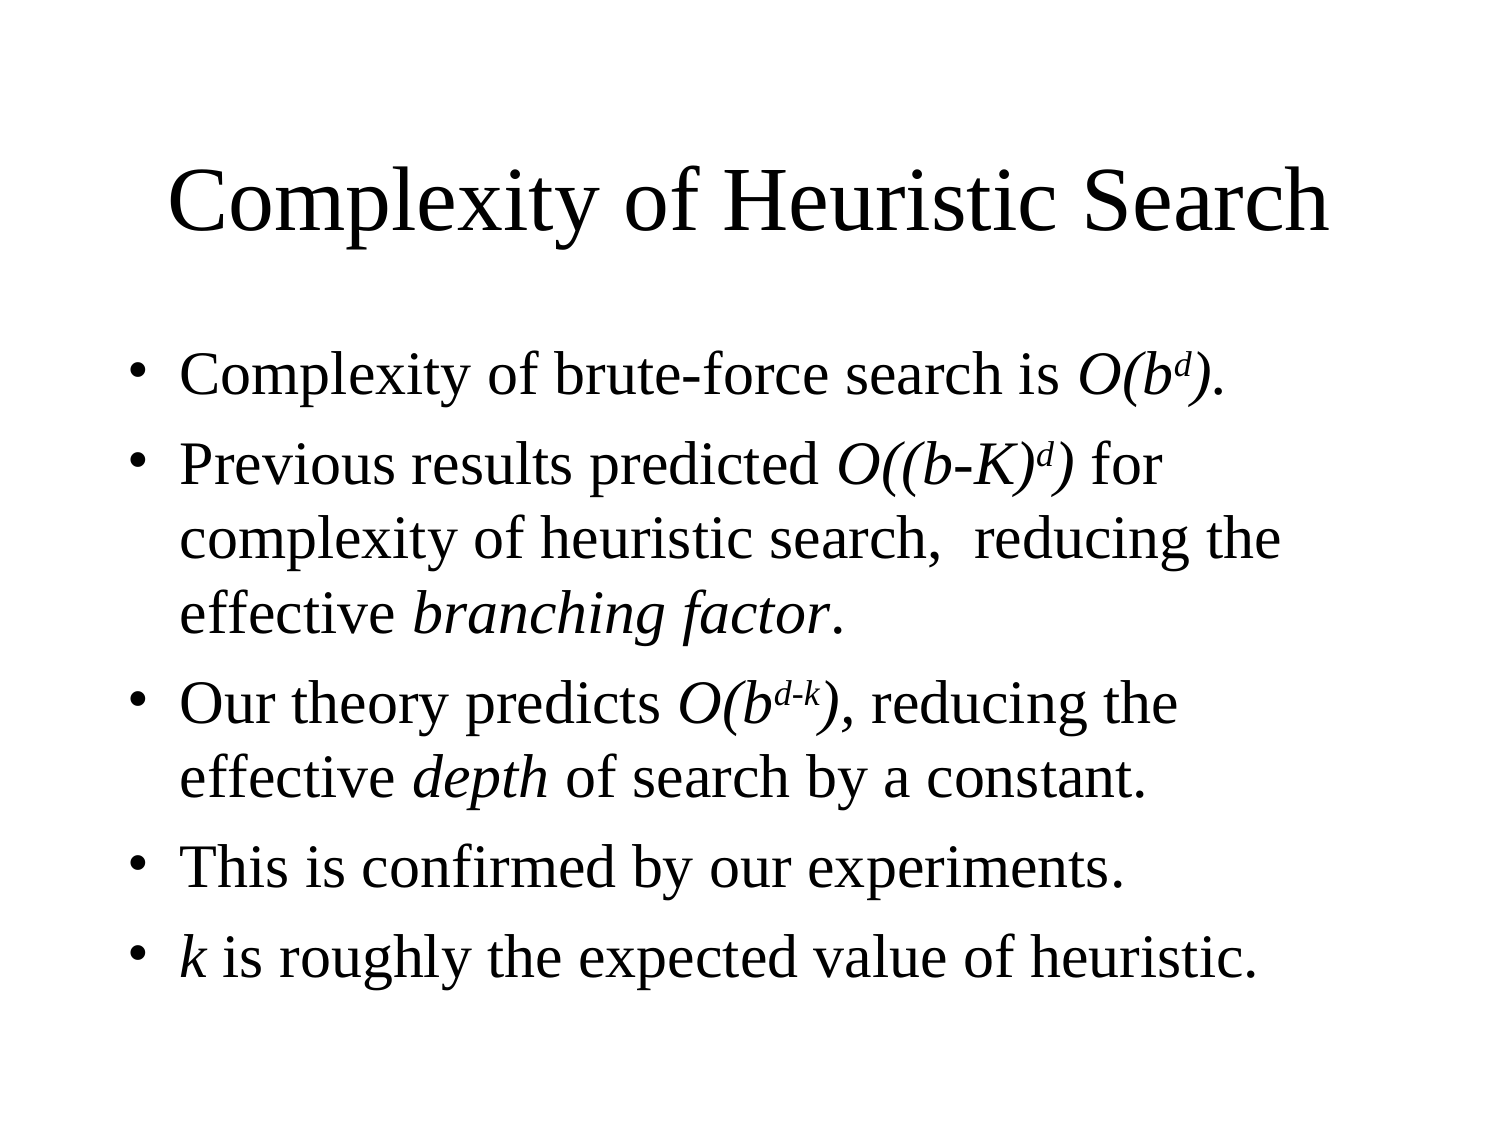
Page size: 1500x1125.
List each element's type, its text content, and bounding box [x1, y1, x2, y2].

list Complexity of brute-force search is O(bd). Previous results predicted O((b-K)d) for complexity of heuristic search, reducing the effective branching factor. Our theory predicts O(bd-k), reducing the effective depth of search by a constant. This is confirmed by our experiments. k is roughly the expected value of heuristic. [112, 324, 1388, 1000]
title Complexity of Heuristic Search [112, 99, 1388, 288]
